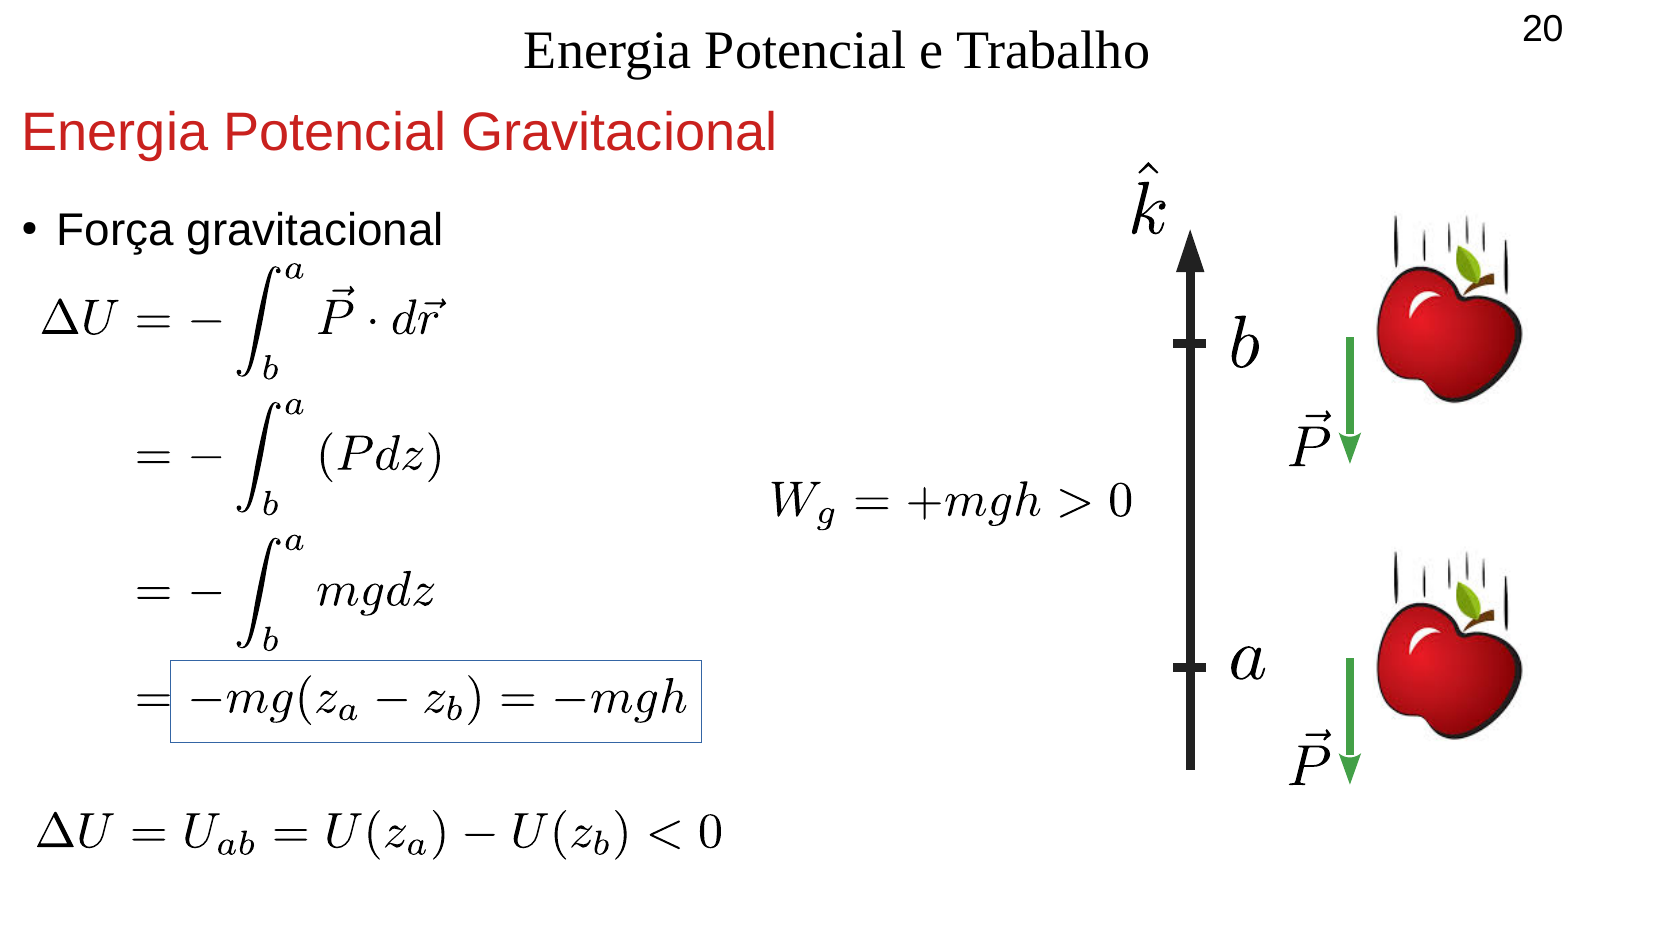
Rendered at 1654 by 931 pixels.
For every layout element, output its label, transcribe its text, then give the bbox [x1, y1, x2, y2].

picture [34, 810, 721, 860]
picture [766, 479, 1134, 533]
picture [1127, 162, 1166, 235]
picture [1286, 410, 1332, 467]
picture [1372, 542, 1528, 743]
picture [1372, 205, 1528, 407]
text_box Energia Potencial e Trabalho [509, 0, 1166, 88]
text_box 31 [1507, 0, 1654, 71]
picture [37, 261, 689, 727]
picture [1286, 729, 1332, 786]
text_box Energia Potencial Gravitacional Força gravitacional [6, 93, 1009, 300]
picture [1228, 315, 1259, 369]
picture [1228, 646, 1266, 680]
picture [171, 661, 689, 727]
